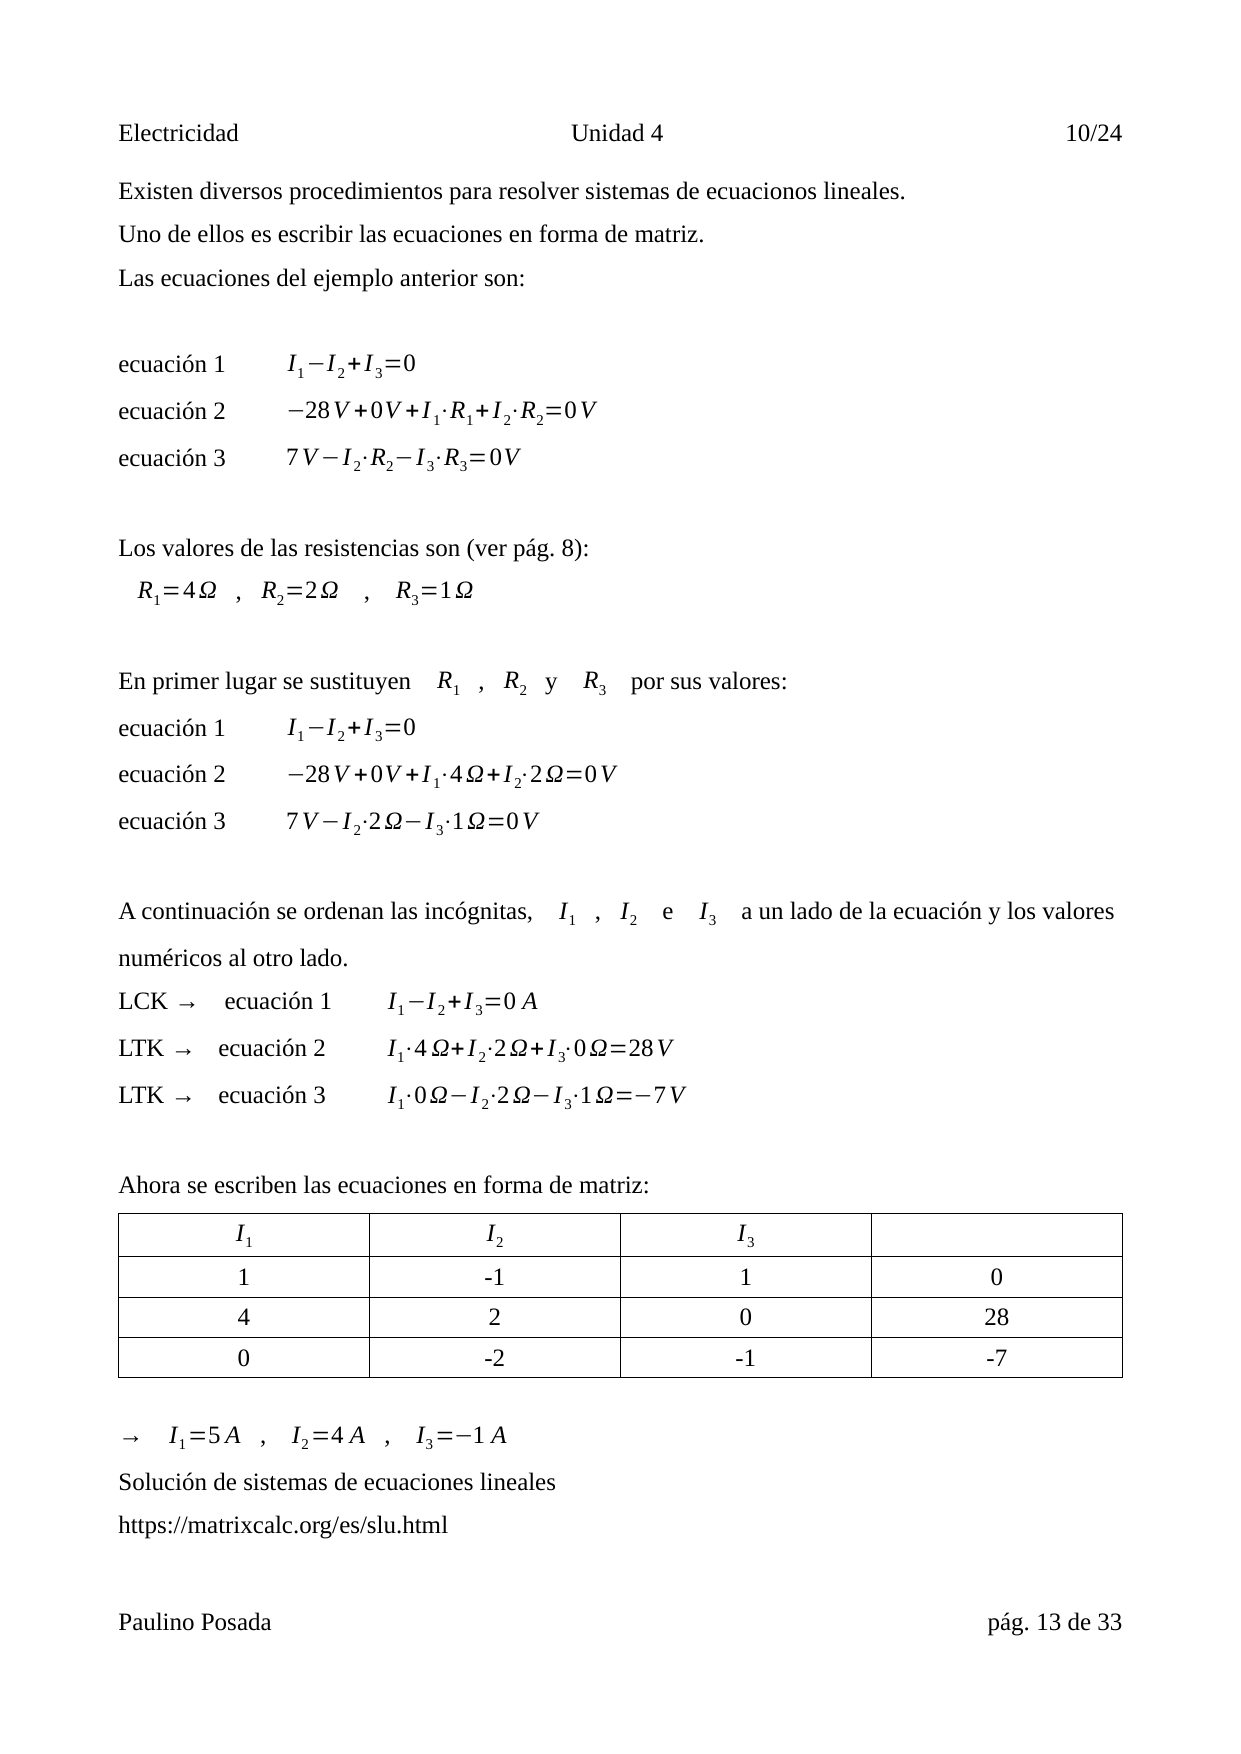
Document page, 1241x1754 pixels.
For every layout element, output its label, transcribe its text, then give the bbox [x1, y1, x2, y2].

table_header [621, 1214, 871, 1256]
text A continuación se ordenan las incógnitas, , e a un lado de la ecuación y los valores numéricos al otro lado. [118, 896, 1122, 972]
table_cell -1 [370, 1257, 620, 1297]
text ecuación 2 [118, 396, 1122, 428]
text https://matrixcalc.org/es/slu.html [118, 1510, 1122, 1539]
table_cell 0 [621, 1298, 871, 1337]
text En primer lugar se sustituyen ,y por sus valores: [118, 666, 1122, 698]
table_header [872, 1214, 1122, 1256]
table_cell 1 [621, 1257, 871, 1297]
text ecuación 3 [118, 806, 1122, 839]
text LTK → ecuación 2 [118, 1033, 1122, 1066]
text Las ecuaciones del ejemplo anterior son: [118, 263, 1122, 291]
text ecuación 2 [118, 759, 1122, 792]
text Uno de ellos es escribir las ecuaciones en forma de matriz. [118, 219, 1122, 248]
table_cell -1 [621, 1338, 871, 1377]
text Existen diversos procedimientos para resolver sistemas de ecuacionos lineales. [118, 176, 1122, 205]
table_cell 4 [119, 1298, 369, 1337]
text Solución de sistemas de ecuaciones lineales [118, 1467, 1122, 1496]
text ecuación 1 [118, 349, 1122, 381]
text Los valores de las resistencias son (ver pág. 8): [118, 533, 1122, 561]
text , , [118, 576, 1122, 608]
text LTK → ecuación 3 [118, 1080, 1122, 1113]
text Ahora se escriben las ecuaciones en forma de matriz: [118, 1170, 1122, 1199]
table_cell 0 [872, 1257, 1122, 1297]
table_cell 1 [119, 1257, 369, 1297]
table_cell 28 [872, 1298, 1122, 1337]
table_cell -2 [370, 1338, 620, 1377]
table_cell -7 [872, 1338, 1122, 1377]
text ecuación 3 [118, 443, 1122, 475]
text LCK → ecuación 1 [118, 986, 1122, 1019]
table_cell 0 [119, 1338, 369, 1377]
table_header [370, 1214, 620, 1256]
table_header [119, 1214, 369, 1256]
text → , , [118, 1420, 1122, 1453]
table_cell 2 [370, 1298, 620, 1337]
text ecuación 1 [118, 713, 1122, 745]
